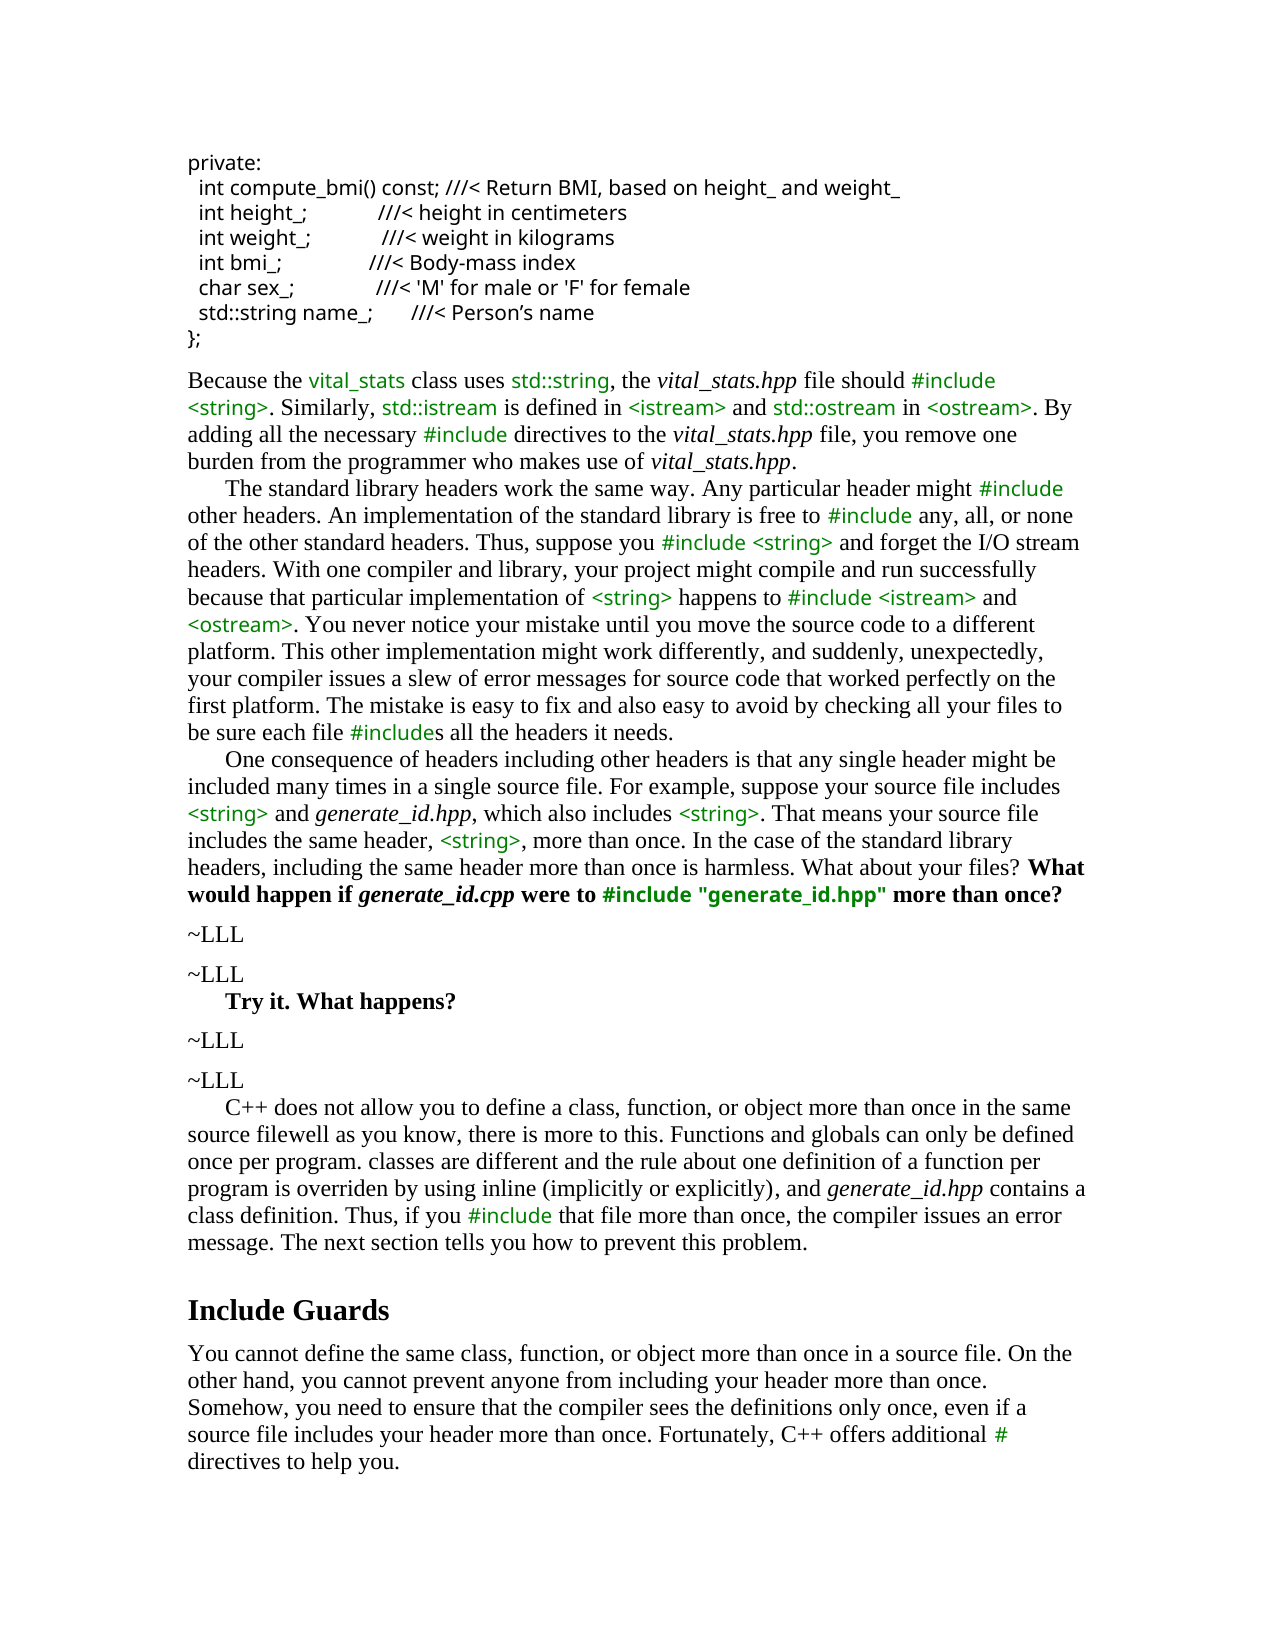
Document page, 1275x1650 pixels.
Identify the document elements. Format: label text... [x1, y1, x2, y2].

text Try it. What happens? [187, 987, 1087, 1014]
text C++ does not allow you to define a class, function, or object more than once in the same source filewell as you know, there is more to this. Functions and globals can only be defined once per program. classes are different and the rule about one definition of a function per program is overriden by using inline (implicitly or explicitly), and generate_id.hpp contains a class definition. Thus, if you #include that file more than once, the compiler issues an error message. The next section tells you how to prevent this problem. [187, 1094, 1087, 1256]
text int compute_bmi() const; ///< Return BMI, based on height_ and weight_ [187, 175, 1072, 200]
text char sex_; ///< 'M' for male or 'F' for female [187, 275, 1072, 300]
text ~LLL [187, 960, 1087, 987]
text ~LLL [187, 1067, 1087, 1094]
text One consequence of headers including other headers is that any single header might be included many times in a single source file. For example, suppose your source file includes <string> and generate_id.hpp, which also includes <string>. That means your source file includes the same header, <string>, more than once. In the case of the standard library headers, including the same header more than once is harmless. What about your files? What would happen if generate_id.cpp were to #include "generate_id.hpp" more than once? [187, 746, 1087, 908]
text std::string name_; ///< Person’s name [187, 300, 1072, 325]
subtitle Include Guards [187, 1294, 1087, 1327]
text Because the vital_stats class uses std::string, the vital_stats.hpp file should #include <string>. Similarly, std::istream is defined in <istream> and std::ostream in <ostream>. By adding all the necessary #include directives to the vital_stats.hpp file, you remove one burden from the programmer who makes use of vital_stats.hpp. [187, 367, 1087, 475]
text ~LLL [187, 1027, 1087, 1054]
text You cannot define the same class, function, or object more than once in a source file. On the other hand, you cannot prevent anyone from including your header more than once. Somehow, you need to ensure that the compiler sees the definitions only once, even if a source file includes your header more than once. Fortunately, C++ offers additional # directives to help you. [187, 1340, 1087, 1475]
text private: [187, 150, 1072, 175]
text int weight_; ///< weight in kilograms [187, 225, 1072, 250]
text int bmi_; ///< Body-mass index [187, 250, 1072, 275]
text }; [187, 325, 1072, 350]
text The standard library headers work the same way. Any particular header might #include other headers. An implementation of the standard library is free to #include any, all, or none of the other standard headers. Thus, suppose you #include <string> and forget the I/O stream headers. With one compiler and library, your project might compile and run successfully because that particular implementation of <string> happens to #include <istream> and <ostream>. You never notice your mistake until you move the source code to a different platform. This other implementation might work differently, and suddenly, unexpectedly, your compiler issues a slew of error messages for source code that worked perfectly on the first platform. The mistake is easy to fix and also easy to avoid by checking all your files to be sure each file #includes all the headers it needs. [187, 475, 1087, 746]
text ~LLL [187, 921, 1087, 948]
text int height_; ///< height in centimeters [187, 200, 1072, 225]
